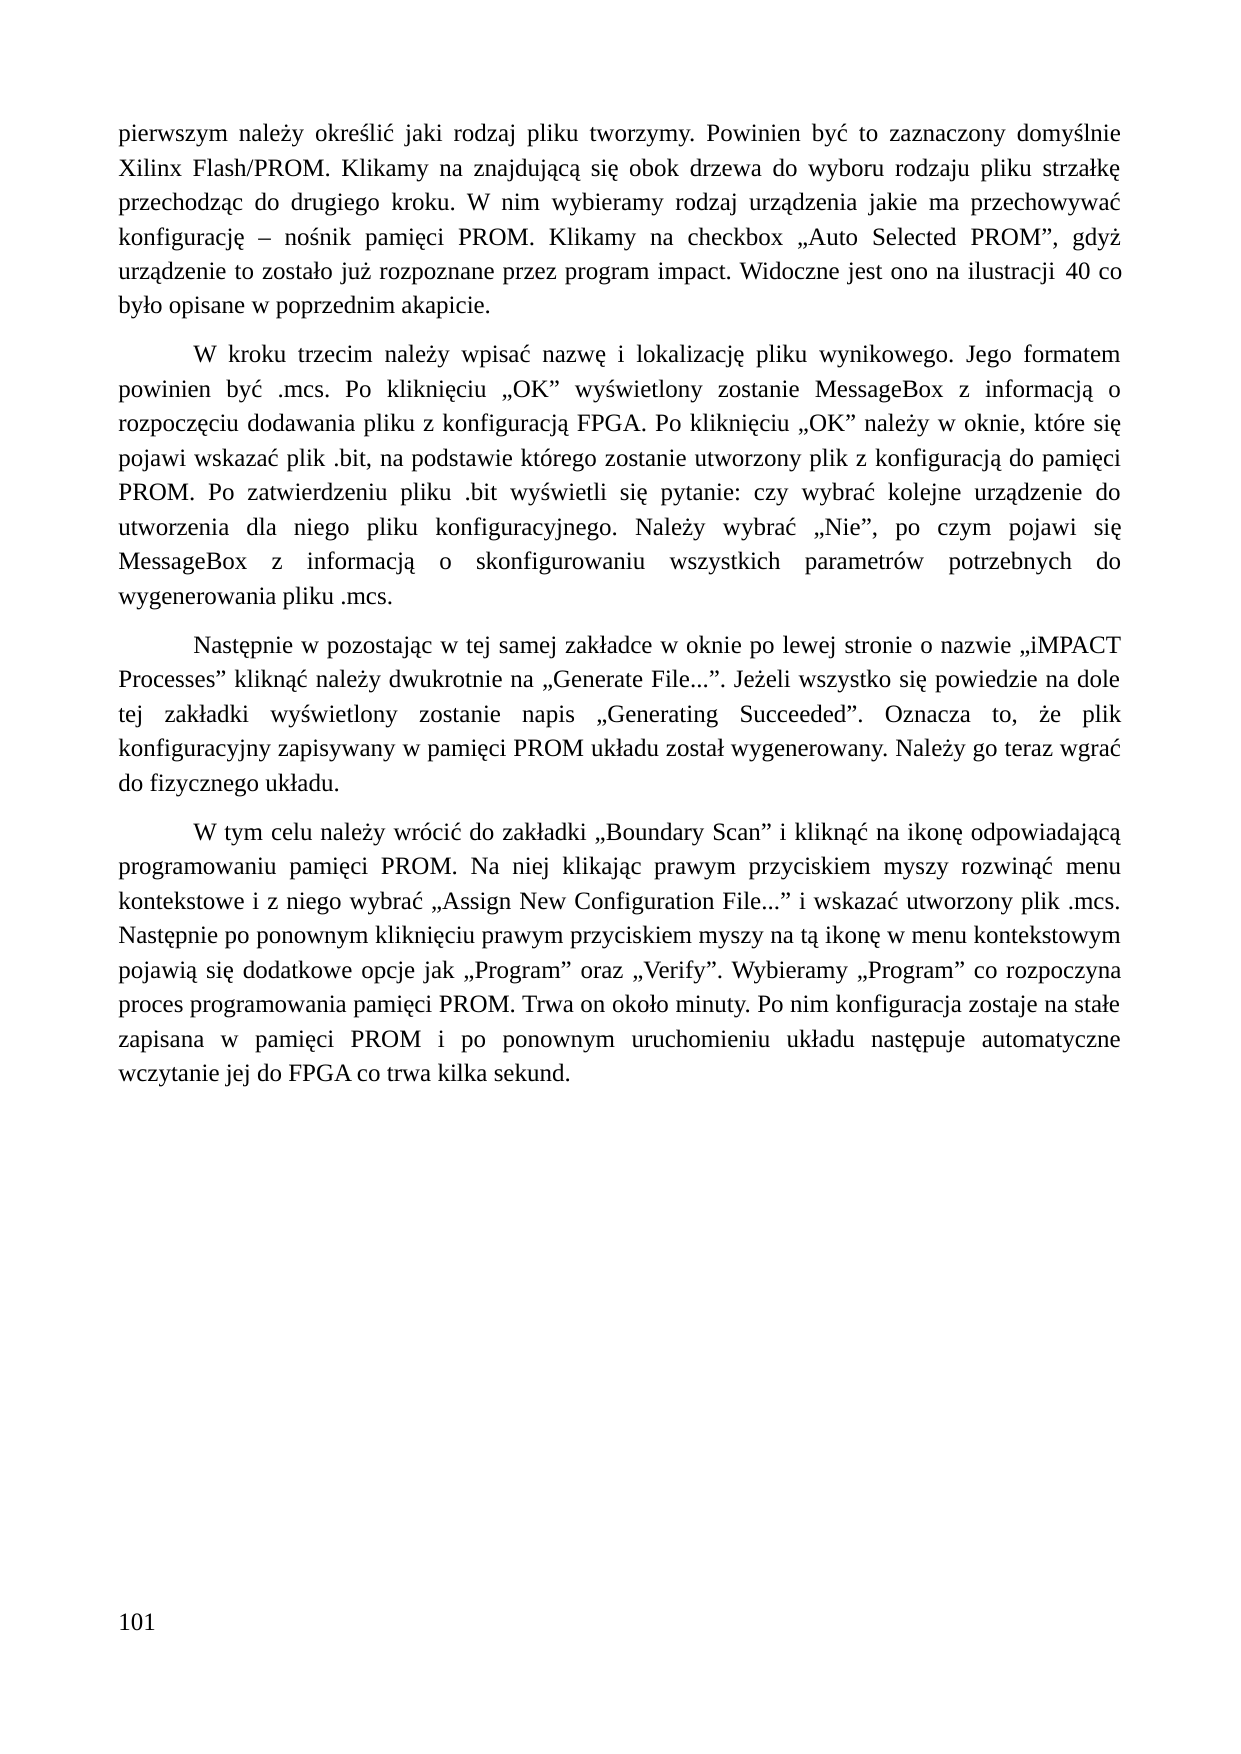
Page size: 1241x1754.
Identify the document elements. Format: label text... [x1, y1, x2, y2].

text Następnie w pozostając w tej samej zakładce w oknie po lewej stronie o nazwie „iMPACT Processes” kliknąć należy dwukrotnie na „Generate File...”. Jeżeli wszystko się powiedzie na dole tej zakładki wyświetlony zostanie napis „Generating Succeeded”. Oznacza to, że plik konfiguracyjny zapisywany w pamięci PROM układu został wygenerowany. Należy go teraz wgrać do fizycznego układu. [118, 630, 1122, 797]
text W tym celu należy wrócić do zakładki „Boundary Scan” i kliknąć na ikonę odpowiadającą programowaniu pamięci PROM. Na niej klikając prawym przyciskiem myszy rozwinąć menu kontekstowe i z niego wybrać „Assign New Configuration File...” i wskazać utworzony plik .mcs. Następnie po ponownym kliknięciu prawym przyciskiem myszy na tą ikonę w menu kontekstowym pojawią się dodatkowe opcje jak „Program” oraz „Verify”. Wybieramy „Program” co rozpoczyna proces programowania pamięci PROM. Trwa on około minuty. Po nim konfiguracja zostaje na stałe zapisana w pamięci PROM i po ponownym uruchomieniu układu następuje automatyczne wczytanie jej do FPGA co trwa kilka sekund. [118, 817, 1122, 1087]
text W kroku trzecim należy wpisać nazwę i lokalizację pliku wynikowego. Jego formatem powinien być .mcs. Po kliknięciu „OK” wyświetlony zostanie MessageBox z informacją o rozpoczęciu dodawania pliku z konfiguracją FPGA. Po kliknięciu „OK” należy w oknie, które się pojawi wskazać plik .bit, na podstawie którego zostanie utworzony plik z konfiguracją do pamięci PROM. Po zatwierdzeniu pliku .bit wyświetli się pytanie: czy wybrać kolejne urządzenie do utworzenia dla niego pliku konfiguracyjnego. Należy wybrać „Nie”, po czym pojawi się MessageBox z informacją o skonfigurowaniu wszystkich parametrów potrzebnych do wygenerowania pliku .mcs. [118, 339, 1122, 610]
text pierwszym należy określić jaki rodzaj pliku tworzymy. Powinien być to zaznaczony domyślnie Xilinx Flash/PROM. Klikamy na znajdującą się obok drzewa do wyboru rodzaju pliku strzałkę przechodząc do drugiego kroku. W nim wybieramy rodzaj urządzenia jakie ma przechowywać konfigurację – nośnik pamięci PROM. Klikamy na checkbox „Auto Selected PROM”, gdyż urządzenie to zostało już rozpoznane przez program impact. Widoczne jest ono na ilustracji 40 co było opisane w poprzednim akapicie. [118, 118, 1122, 319]
